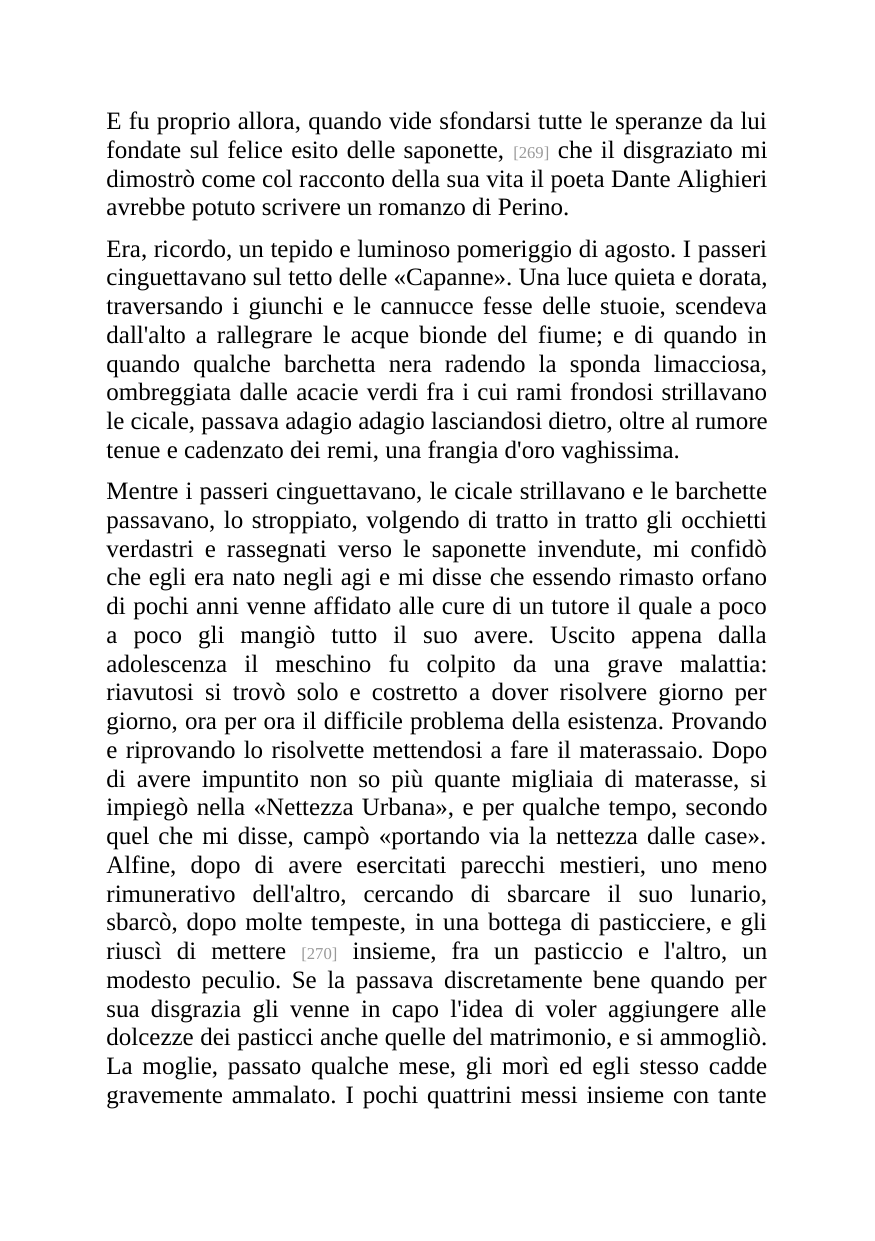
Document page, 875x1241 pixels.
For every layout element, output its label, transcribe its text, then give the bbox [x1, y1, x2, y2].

text Era, ricordo, un tepido e luminoso pomeriggio di agosto. I passeri cinguettavano sul tetto delle «Capanne». Una luce quieta e dorata, traversando i giunchi e le cannucce fesse delle stuoie, scendeva dall'alto a rallegrare le acque bionde del fiume; e di quando in quando qualche barchetta nera radendo la sponda limacciosa, ombreggiata dalle acacie verdi fra i cui rami frondosi strillavano le cicale, passava adagio adagio lasciandosi dietro, oltre al rumore tenue e cadenzato dei remi, una frangia d'oro vaghissima. [106, 234, 768, 464]
text Mentre i passeri cinguettavano, le cicale strillavano e le barchette passavano, lo stroppiato, volgendo di tratto in tratto gli occhietti verdastri e rassegnati verso le saponette invendute, mi confidò che egli era nato negli agi e mi disse che essendo rimasto orfano di pochi anni venne affidato alle cure di un tutore il quale a poco a poco gli mangiò tutto il suo avere. Uscito appena dalla adolescenza il meschino fu colpito da una grave malattia: riavutosi si trovò solo e costretto a dover risolvere giorno per giorno, ora per ora il difficile problema della esistenza. Provando e riprovando lo risolvette mettendosi a fare il materassaio. Dopo di avere impuntito non so più quante migliaia di materasse, si impiegò nella «Nettezza Urbana», e per qualche tempo, secondo quel che mi disse, campò «portando via la nettezza dalle case». Alfine, dopo di avere esercitati parecchi mestieri, uno meno rimunerativo dell'altro, cercando di sbarcare il suo lunario, sbarcò, dopo molte tempeste, in una bottega di pasticciere, e gli riuscì di mettere [270] insieme, fra un pasticcio e l'altro, un modesto peculio. Se la passava discretamente bene quando per sua disgrazia gli venne in capo l'idea di voler aggiungere alle dolcezze dei pasticci anche quelle del matrimonio, e si ammogliò. La moglie, passato qualche mese, gli morì ed egli stesso cadde gravemente ammalato. I pochi quattrini messi insieme con tante [106, 476, 768, 1109]
text E fu proprio allora, quando vide sfondarsi tutte le speranze da lui fondate sul felice esito delle saponette, [269] che il disgraziato mi dimostrò come col racconto della sua vita il poeta Dante Alighieri avrebbe potuto scrivere un romanzo di Perino. [106, 106, 768, 221]
